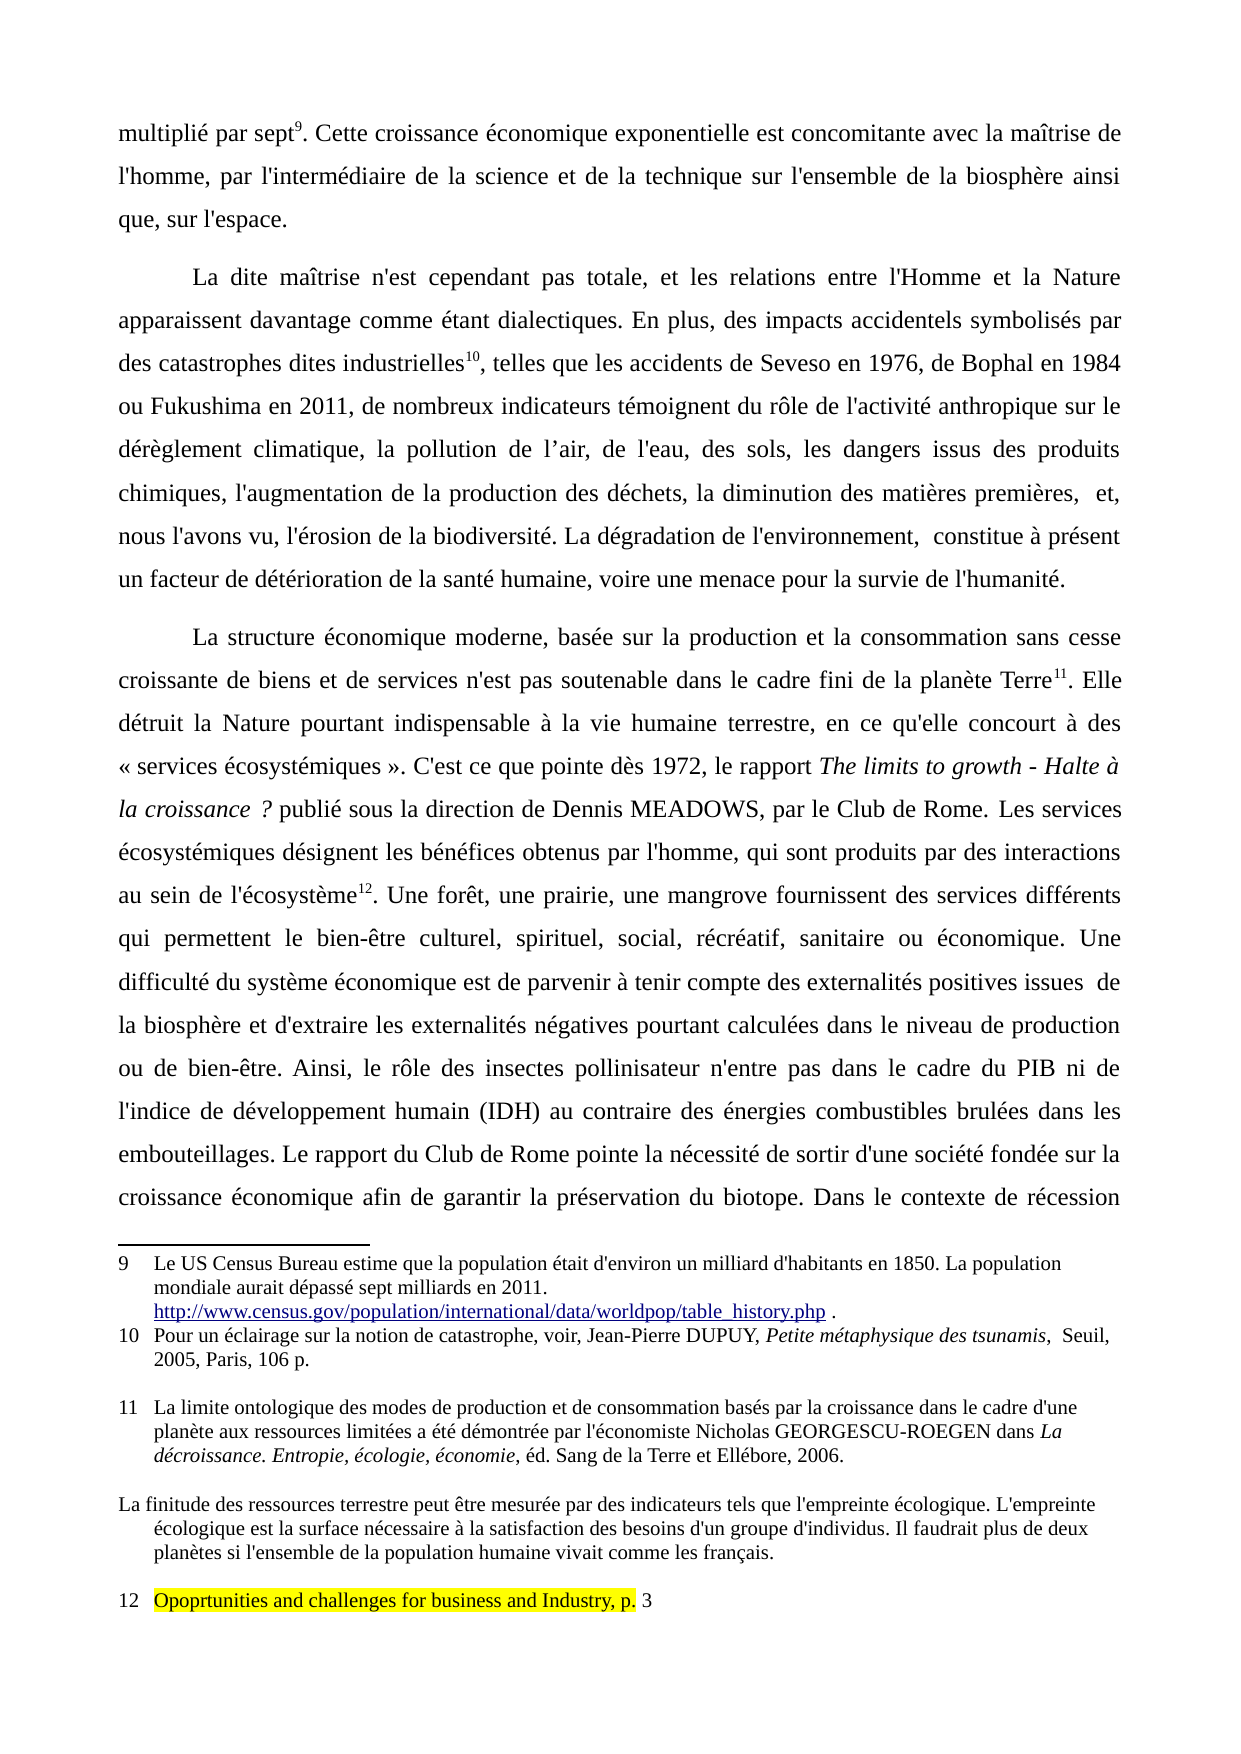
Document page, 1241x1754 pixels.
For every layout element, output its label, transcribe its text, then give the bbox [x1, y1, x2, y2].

text multiplié par sept. Cette croissance économique exponentielle est concomitante avec la maîtrise de l'homme, par l'intermédiaire de la science et de la technique sur l'ensemble de la biosphère ainsi que, sur l'espace. [118, 118, 1122, 233]
text La dite maîtrise n'est cependant pas totale, et les relations entre l'Homme et la Nature apparaissent davantage comme étant dialectiques. En plus, des impacts accidentels symbolisés par des catastrophes dites industrielles, telles que les accidents de Seveso en 1976, de Bophal en 1984 ou Fukushima en 2011, de nombreux indicateurs témoignent du rôle de l'activité anthropique sur le dérèglement climatique, la pollution de l’air, de l'eau, des sols, les dangers issus des produits chimiques, l'augmentation de la production des déchets, la diminution des matières premières, et, nous l'avons vu, l'érosion de la biodiversité. La dégradation de l'environnement, constitue à présent un facteur de détérioration de la santé humaine, voire une menace pour la survie de l'humanité. [118, 262, 1122, 593]
text La structure économique moderne, basée sur la production et la consommation sans cesse croissante de biens et de services n'est pas soutenable dans le cadre fini de la planète Terre. Elle détruit la Nature pourtant indispensable à la vie humaine terrestre, en ce qu'elle concourt à des « services écosystémiques ». C'est ce que pointe dès 1972, le rapport The limits to growth - Halte à la croissance ? publié sous la direction de Dennis MEADOWS, par le Club de Rome. Les services écosystémiques désignent les bénéfices obtenus par l'homme, qui sont produits par des interactions au sein de l'écosystème. Une forêt, une prairie, une mangrove fournissent des services différents qui permettent le bien-être culturel, spirituel, social, récréatif, sanitaire ou économique. Une difficulté du système économique est de parvenir à tenir compte des externalités positives issues de la biosphère et d'extraire les externalités négatives pourtant calculées dans le niveau de production ou de bien-être. Ainsi, le rôle des insectes pollinisateur n'entre pas dans le cadre du PIB ni de l'indice de développement humain (IDH) au contraire des énergies combustibles brulées dans les embouteillages. Le rapport du Club de Rome pointe la nécessité de sortir d'une société fondée sur la croissance économique afin de garantir la préservation du biotope. Dans le contexte de récession [118, 622, 1122, 1211]
text La limite ontologique des modes de production et de consommation basés par la croissance dans le cadre d'une planète aux ressources limitées a été démontrée par l'économiste Nicholas GEORGESCU-ROEGEN dans La décroissance. Entropie, écologie, économie, éd. Sang de la Terre et Ellébore, 2006. [118, 1395, 1122, 1467]
text La finitude des ressources terrestre peut être mesurée par des indicateurs tels que l'empreinte écologique. L'empreinte écologique est la surface nécessaire à la satisfaction des besoins d'un groupe d'individus. Il faudrait plus de deux planètes si l'ensemble de la population humaine vivait comme les français. [118, 1491, 1122, 1564]
text Opoprtunities and challenges for business and Industry, p. 3 [118, 1588, 1122, 1612]
text Pour un éclairage sur la notion de catastrophe, voir, Jean-Pierre DUPUY, Petite métaphysique des tsunamis, Seuil, 2005, Paris, 106 p. [118, 1323, 1122, 1371]
text Le US Census Bureau estime que la population était d'environ un milliard d'habitants en 1850. La population mondiale aurait dépassé sept milliards en 2011. http://www.census.gov/population/international/data/worldpop/table_history.php . [118, 1251, 1122, 1323]
